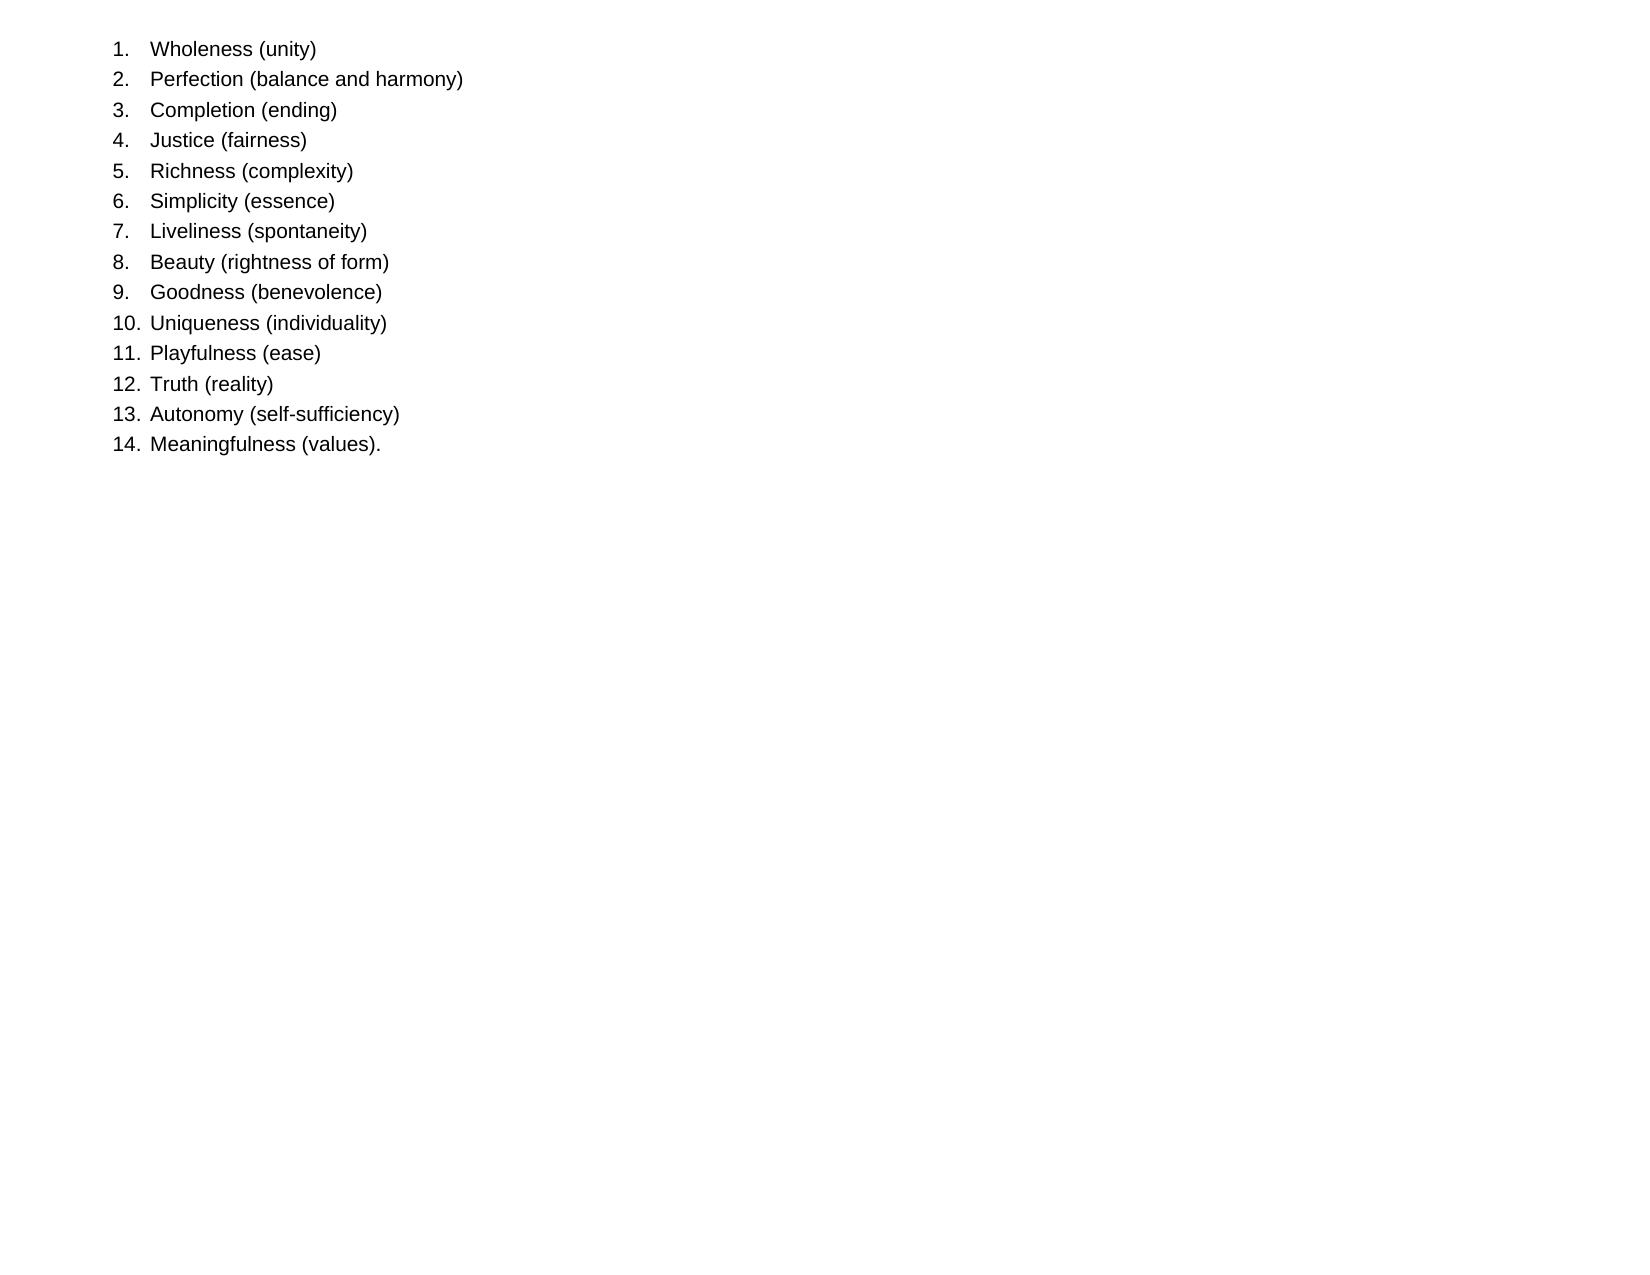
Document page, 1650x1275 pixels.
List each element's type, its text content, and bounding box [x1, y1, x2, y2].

list Perfection (balance and harmony) [130, 68, 1462, 91]
list Liveliness (spontaneity) [130, 220, 1462, 243]
list Richness (complexity) [130, 159, 1462, 182]
list Justice (fairness) [130, 129, 1462, 152]
list Meaningfulness (values). [141, 433, 1462, 456]
list Truth (reality) [141, 372, 1462, 395]
list Completion (ending) [130, 98, 1462, 122]
list Beauty (rightness of form) [130, 250, 1462, 274]
list Uniqueness (individuality) [141, 311, 1462, 334]
list Wholeness (unity) [112, 37, 1462, 61]
list Goodness (benevolence) [130, 281, 1462, 304]
list Playfulness (ease) [141, 342, 1462, 365]
list Autonomy (self-sufficiency) [141, 402, 1462, 426]
list Simplicity (essence) [112, 189, 1462, 213]
